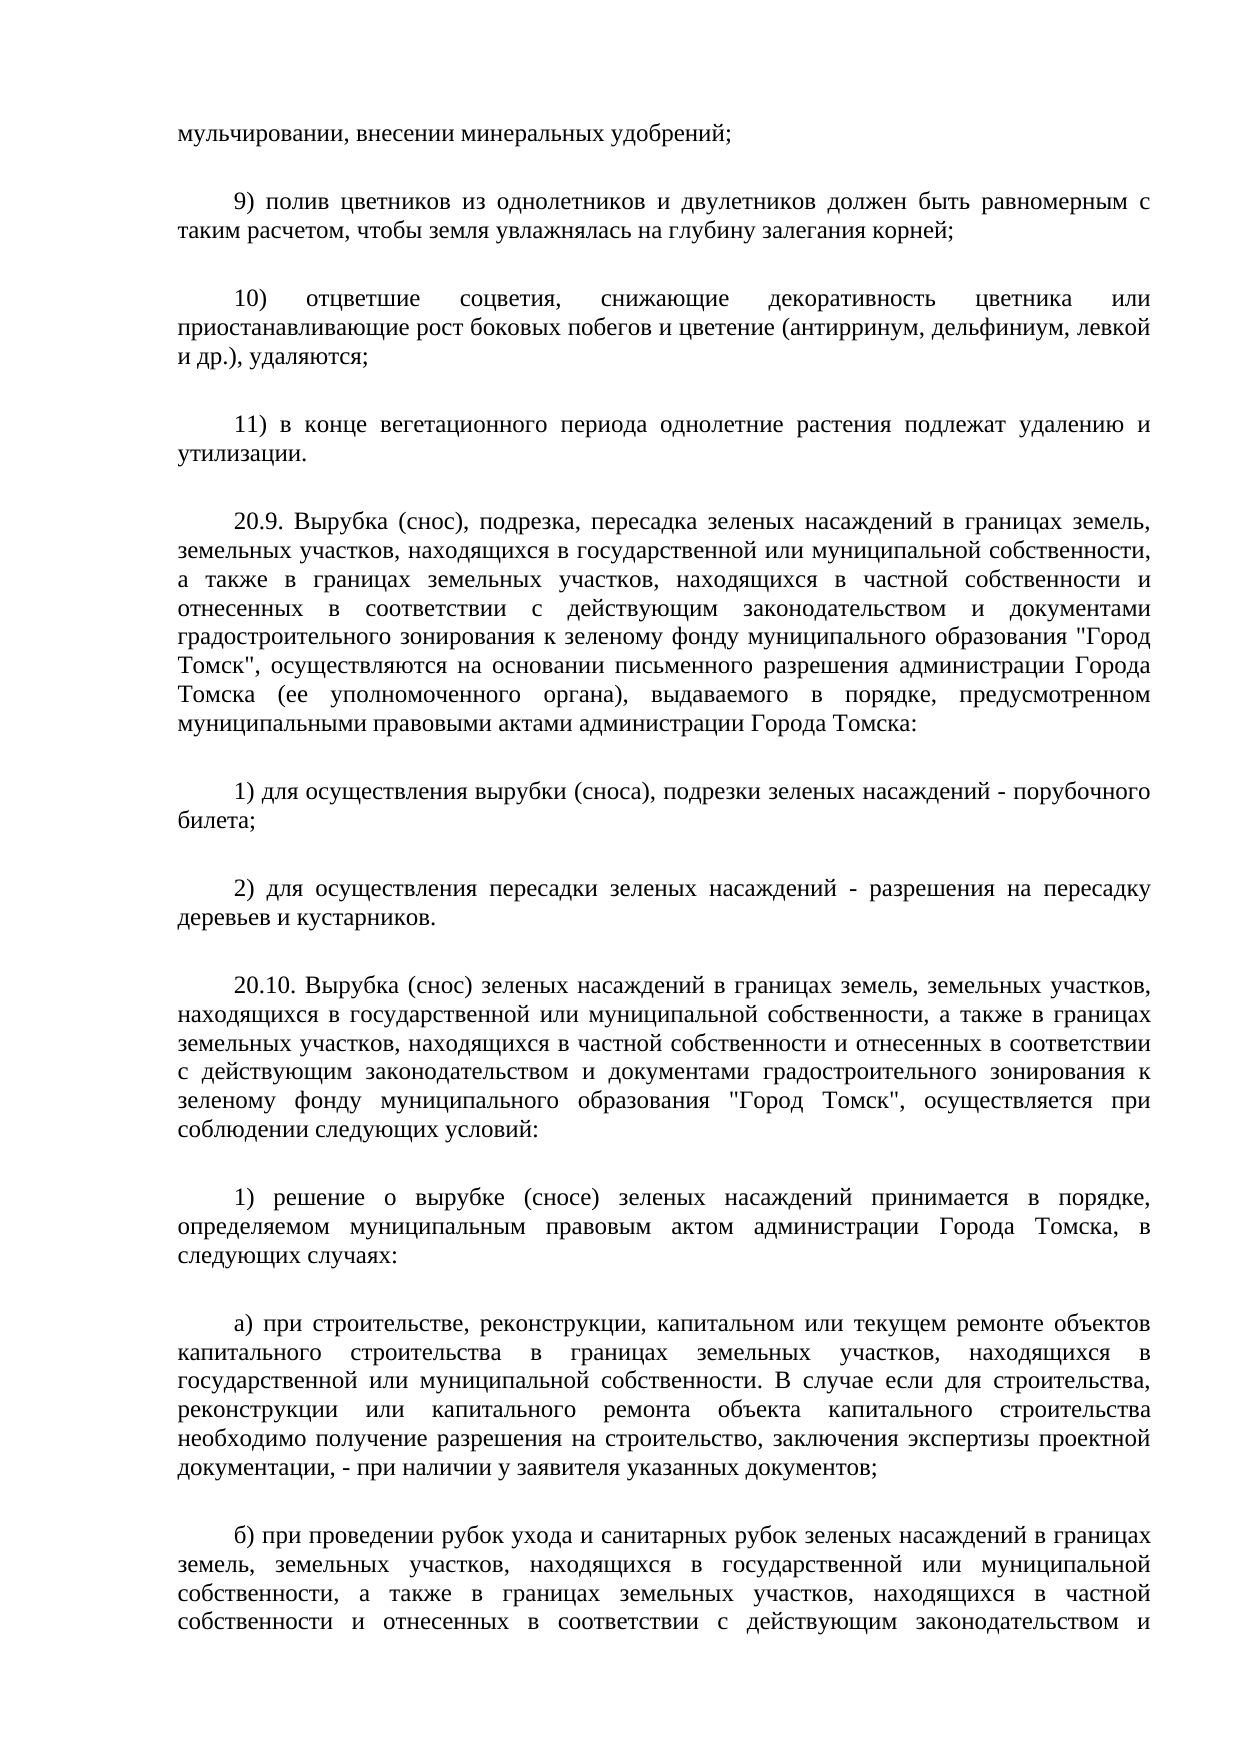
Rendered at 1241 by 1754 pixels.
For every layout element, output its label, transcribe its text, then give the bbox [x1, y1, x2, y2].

text 11) в конце вегетационного периода однолетние растения подлежат удалению и утилизации. [177, 409, 1152, 467]
text мульчировании, внесении минеральных удобрений; [177, 118, 1152, 147]
text 20.10. Вырубка (снос) зеленых насаждений в границах земель, земельных участков, находящихся в государственной или муниципальной собственности, а также в границах земельных участков, находящихся в частной собственности и отнесенных в соответствии с действующим законодательством и документами градостроительного зонирования к зеленому фонду муниципального образования "Город Томск", осуществляется при соблюдении следующих условий: [177, 970, 1152, 1143]
text 2) для осуществления пересадки зеленых насаждений - разрешения на пересадку деревьев и кустарников. [177, 873, 1152, 931]
text а) при строительстве, реконструкции, капитальном или текущем ремонте объектов капитального строительства в границах земельных участков, находящихся в государственной или муниципальной собственности. В случае если для строительства, реконструкции или капитального ремонта объекта капитального строительства необходимо получение разрешения на строительство, заключения экспертизы проектной документации, - при наличии у заявителя указанных документов; [177, 1308, 1152, 1481]
text б) при проведении рубок ухода и санитарных рубок зеленых насаждений в границах земель, земельных участков, находящихся в государственной или муниципальной собственности, а также в границах земельных участков, находящихся в частной собственности и отнесенных в соответствии с действующим законодательством и [177, 1520, 1152, 1635]
text 20.9. Вырубка (снос), подрезка, пересадка зеленых насаждений в границах земель, земельных участков, находящихся в государственной или муниципальной собственности, а также в границах земельных участков, находящихся в частной собственности и отнесенных в соответствии с действующим законодательством и документами градостроительного зонирования к зеленому фонду муниципального образования "Город Томск", осуществляются на основании письменного разрешения администрации Города Томска (ее уполномоченного органа), выдаваемого в порядке, предусмотренном муниципальными правовыми актами администрации Города Томска: [177, 506, 1152, 736]
text 10) отцветшие соцветия, снижающие декоративность цветника или приостанавливающие рост боковых побегов и цветение (антирринум, дельфиниум, левкой и др.), удаляются; [177, 283, 1152, 370]
text 9) полив цветников из однолетников и двулетников должен быть равномерным с таким расчетом, чтобы земля увлажнялась на глубину залегания корней; [177, 186, 1152, 244]
text 1) решение о вырубке (сносе) зеленых насаждений принимается в порядке, определяемом муниципальным правовым актом администрации Города Томска, в следующих случаях: [177, 1182, 1152, 1268]
text 1) для осуществления вырубки (сноса), подрезки зеленых насаждений - порубочного билета; [177, 776, 1152, 833]
